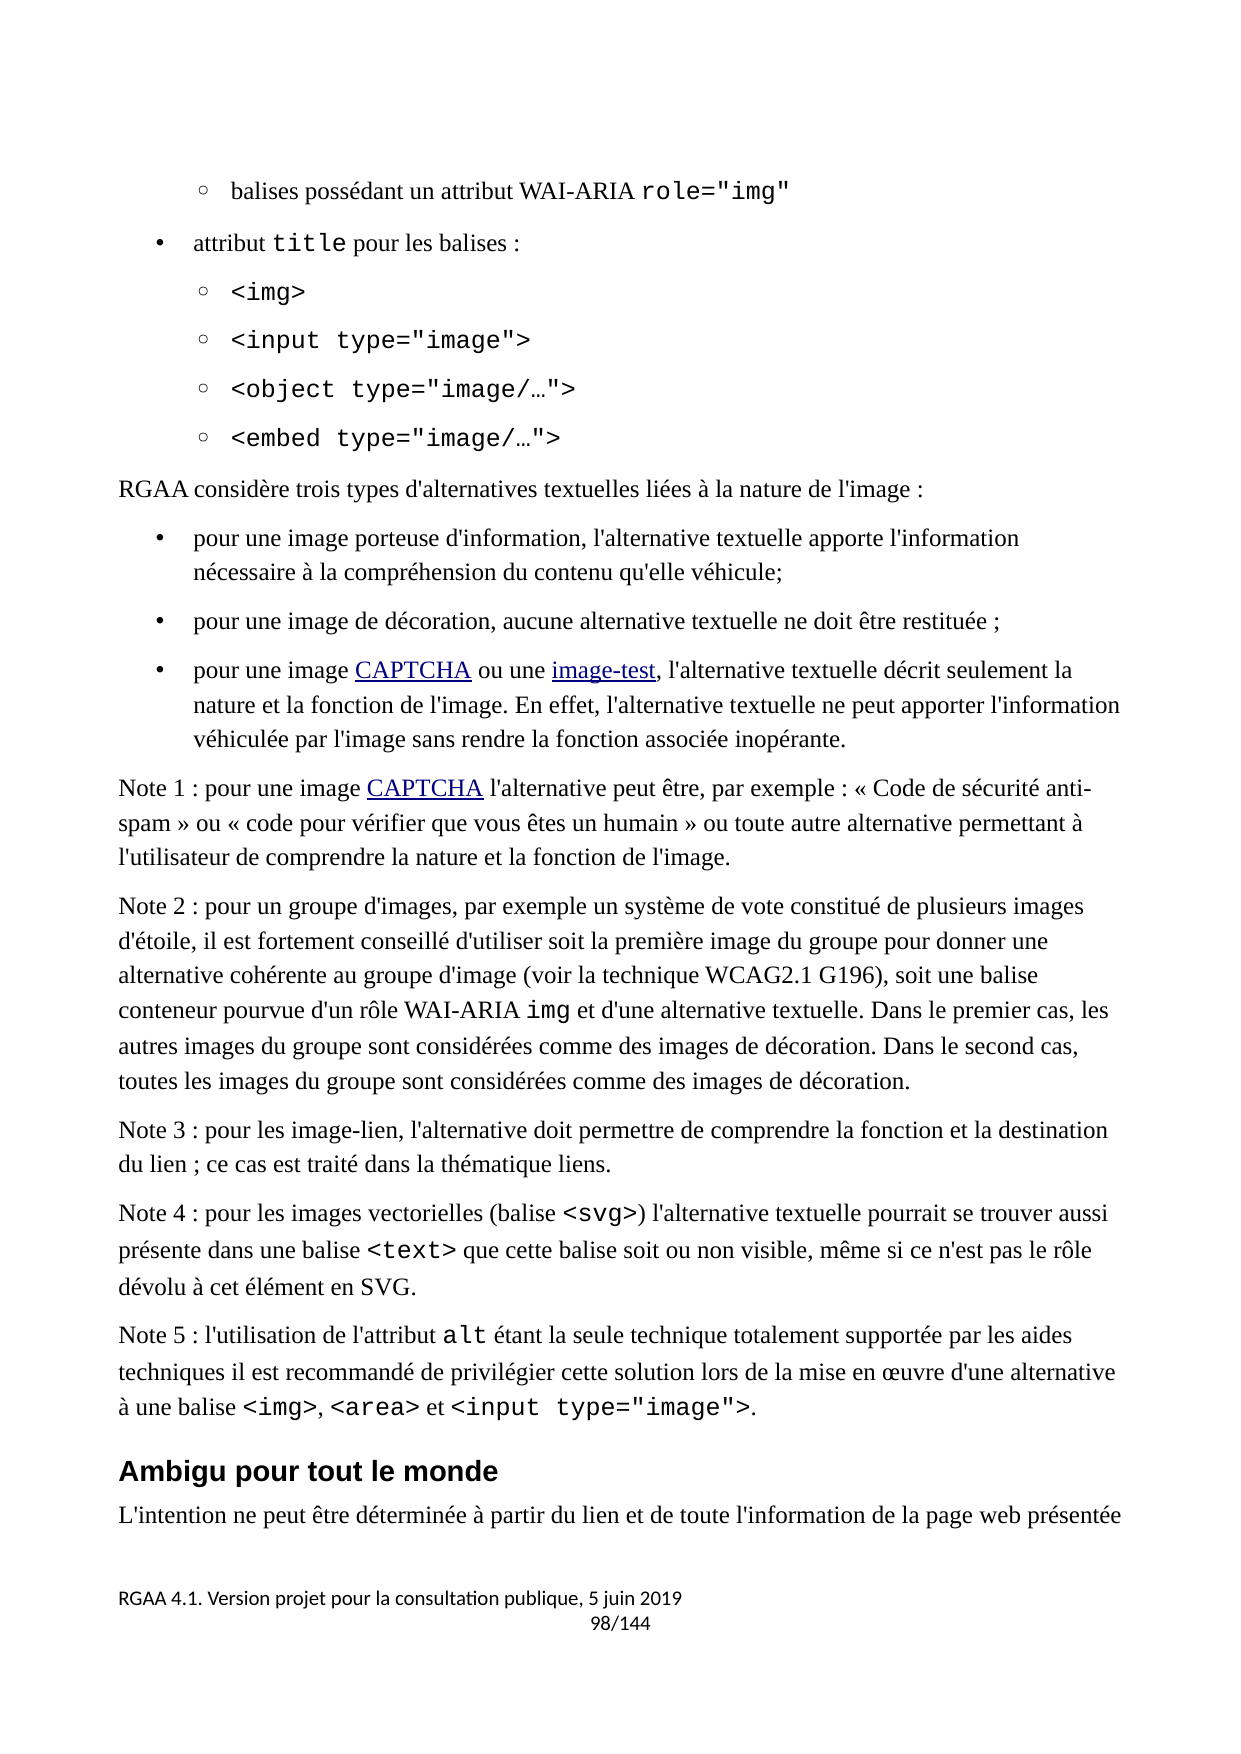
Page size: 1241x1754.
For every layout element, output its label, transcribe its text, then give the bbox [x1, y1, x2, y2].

list <input type="image"> [193, 328, 1122, 356]
text Note 4 : pour les images vectorielles (balise <svg>) l'alternative textuelle pourrait se trouver aussi présente dans une balise <text> que cette balise soit ou non visible, même si ce n'est pas le rôle dévolu à cet élément en SVG. [118, 1198, 1122, 1300]
text RGAA considère trois types d'alternatives textuelles liées à la nature de l'image : [118, 474, 1122, 502]
text Note 3 : pour les image-lien, l'alternative doit permettre de comprendre la fonction et la destination du lien ; ce cas est traité dans la thématique liens. [118, 1115, 1122, 1178]
list attribut title pour les balises : [156, 228, 1122, 259]
list pour une image CAPTCHA ou une image-test, l'alternative textuelle décrit seulement la nature et la fonction de l'image. En effet, l'alternative textuelle ne peut apporter l'information véhiculée par l'image sans rendre la fonction associée inopérante. [156, 655, 1122, 753]
list balises possédant un attribut WAI-ARIA role="img" [193, 176, 1122, 207]
list <object type="image/…"> [193, 377, 1122, 405]
list <img> [193, 279, 1122, 308]
subtitle Ambigu pour tout le monde [118, 1454, 1122, 1487]
list <embed type="image/…"> [193, 425, 1122, 453]
list pour une image de décoration, aucune alternative textuelle ne doit être restituée ; [156, 606, 1122, 635]
list pour une image porteuse d'information, l'alternative textuelle apporte l'information nécessaire à la compréhension du contenu qu'elle véhicule; [156, 523, 1122, 586]
text L'intention ne peut être déterminée à partir du lien et de toute l'information de la page web présentée [118, 1500, 1122, 1528]
text Note 2 : pour un groupe d'images, par exemple un système de vote constitué de plusieurs images d'étoile, il est fortement conseillé d'utiliser soit la première image du groupe pour donner une alternative cohérente au groupe d'image (voir la technique WCAG2.1 G196), soit une balise conteneur pourvue d'un rôle WAI-ARIA img et d'une alternative textuelle. Dans le premier cas, les autres images du groupe sont considérées comme des images de décoration. Dans le second cas, toutes les images du groupe sont considérées comme des images de décoration. [118, 891, 1122, 1094]
text Note 1 : pour une image CAPTCHA l'alternative peut être, par exemple : « Code de sécurité anti-spam » ou « code pour vérifier que vous êtes un humain » ou toute autre alternative permettant à l'utilisateur de comprendre la nature et la fonction de l'image. [118, 773, 1122, 871]
text Note 5 : l'utilisation de l'attribut alt étant la seule technique totalement supportée par les aides techniques il est recommandé de privilégier cette solution lors de la mise en œuvre d'une alternative à une balise <img>, <area> et <input type="image">. [118, 1321, 1122, 1422]
